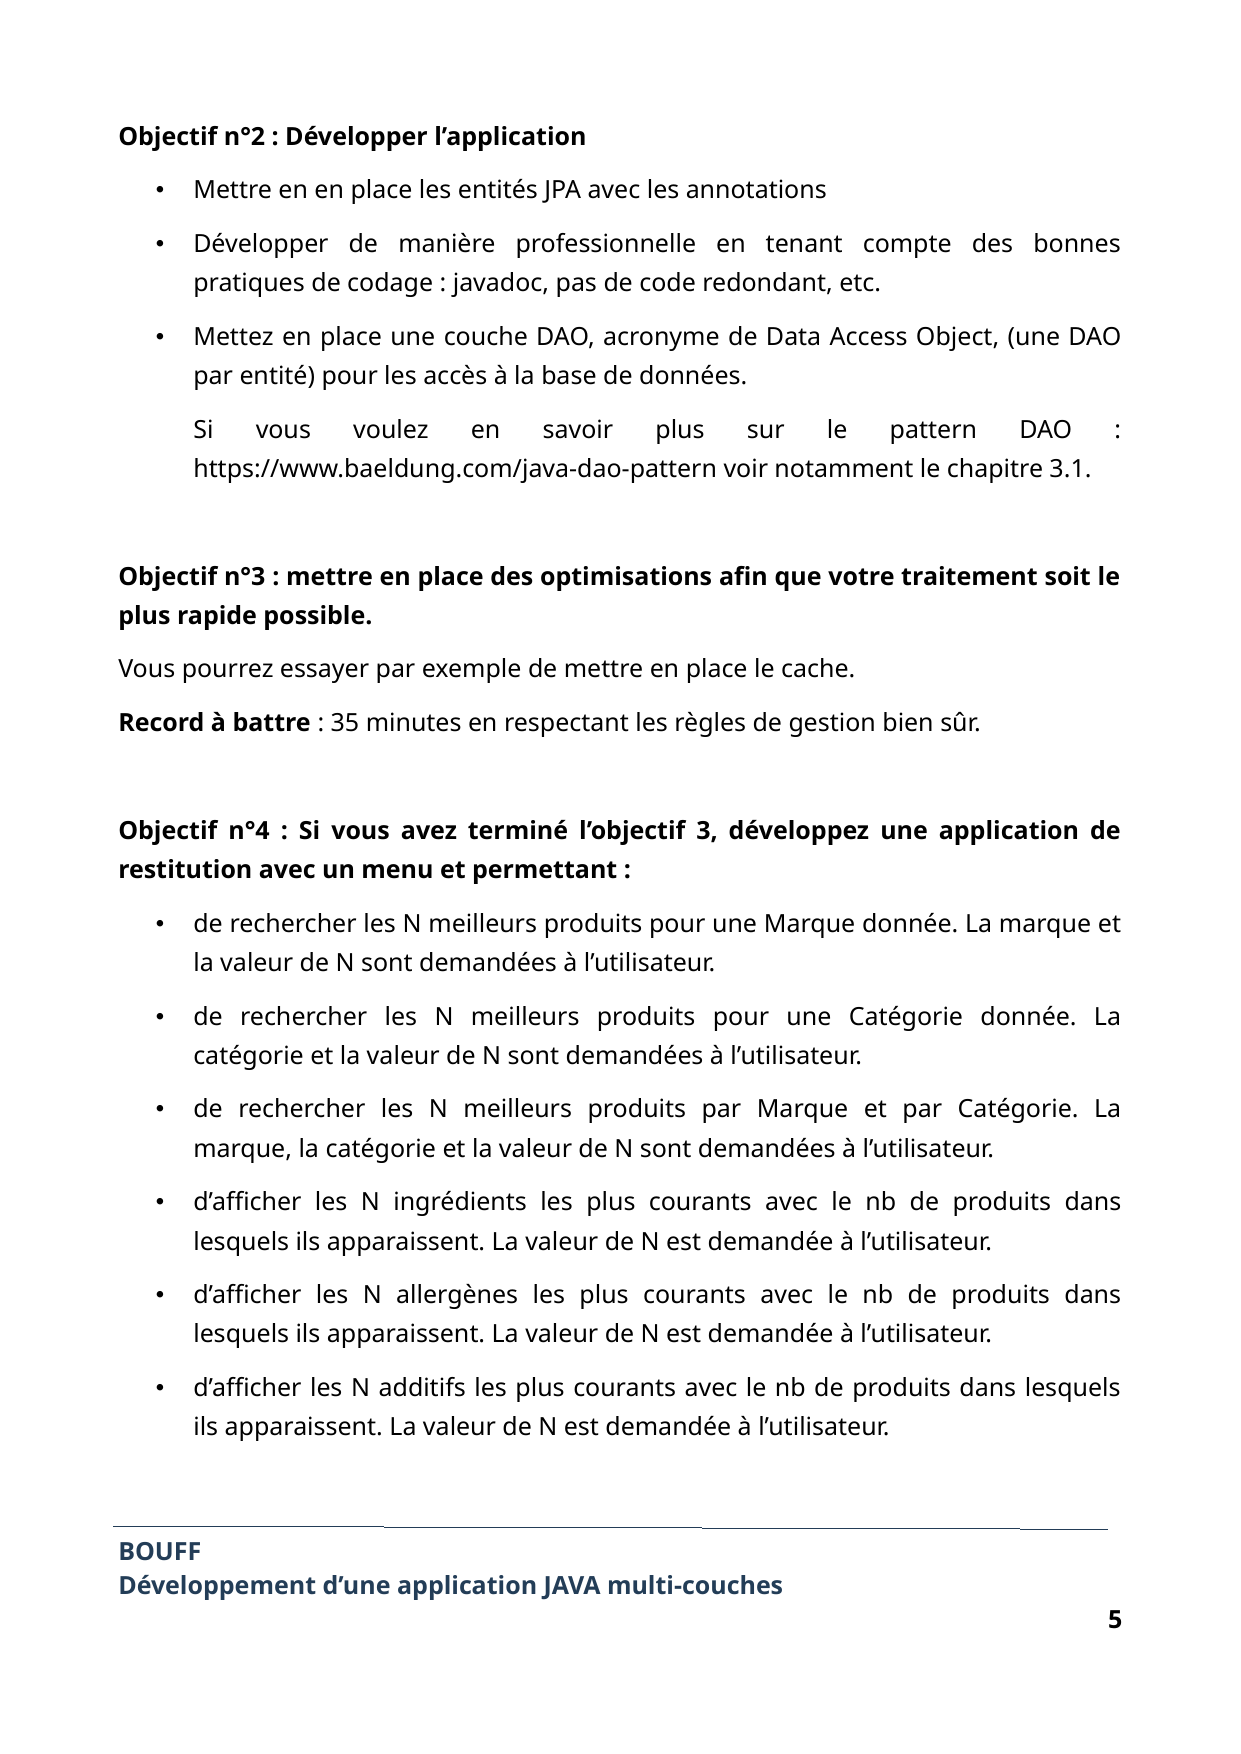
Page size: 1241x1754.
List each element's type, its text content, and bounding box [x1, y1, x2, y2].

list de rechercher les N meilleurs produits par Marque et par Catégorie. La marque, la catégorie et la valeur de N sont demandées à l’utilisateur. [156, 1091, 1122, 1164]
list Mettre en en place les entités JPA avec les annotations [156, 172, 1122, 206]
list Développer de manière professionnelle en tenant compte des bonnes pratiques de codage : javadoc, pas de code redondant, etc. [156, 226, 1122, 299]
text Record à battre : 35 minutes en respectant les règles de gestion bien sûr. [118, 705, 1122, 739]
list d’afficher les N allergènes les plus courants avec le nb de produits dans lesquels ils apparaissent. La valeur de N est demandée à l’utilisateur. [156, 1277, 1122, 1350]
list d’afficher les N additifs les plus courants avec le nb de produits dans lesquels ils apparaissent. La valeur de N est demandée à l’utilisateur. [156, 1370, 1122, 1443]
list d’afficher les N ingrédients les plus courants avec le nb de produits dans lesquels ils apparaissent. La valeur de N est demandée à l’utilisateur. [156, 1184, 1122, 1257]
list de rechercher les N meilleurs produits pour une Marque donnée. La marque et la valeur de N sont demandées à l’utilisateur. [156, 905, 1122, 978]
list Si vous voulez en savoir plus sur le pattern DAO : https://www.baeldung.com/java-dao-pattern voir notamment le chapitre 3.1. [156, 411, 1122, 485]
text Objectif n°2 : Développer l’application [118, 118, 1122, 152]
text Objectif n°3 : mettre en place des optimisations afin que votre traitement soit le plus rapide possible. [118, 558, 1122, 631]
list de rechercher les N meilleurs produits pour une Catégorie donnée. La catégorie et la valeur de N sont demandées à l’utilisateur. [156, 998, 1122, 1071]
text Objectif n°4 : Si vous avez terminé l’objectif 3, développez une application de restitution avec un menu et permettant : [118, 812, 1122, 886]
text Vous pourrez essayer par exemple de mettre en place le cache. [118, 651, 1122, 685]
list Mettez en place une couche DAO, acronyme de Data Access Object, (une DAO par entité) pour les accès à la base de données. [156, 318, 1122, 392]
